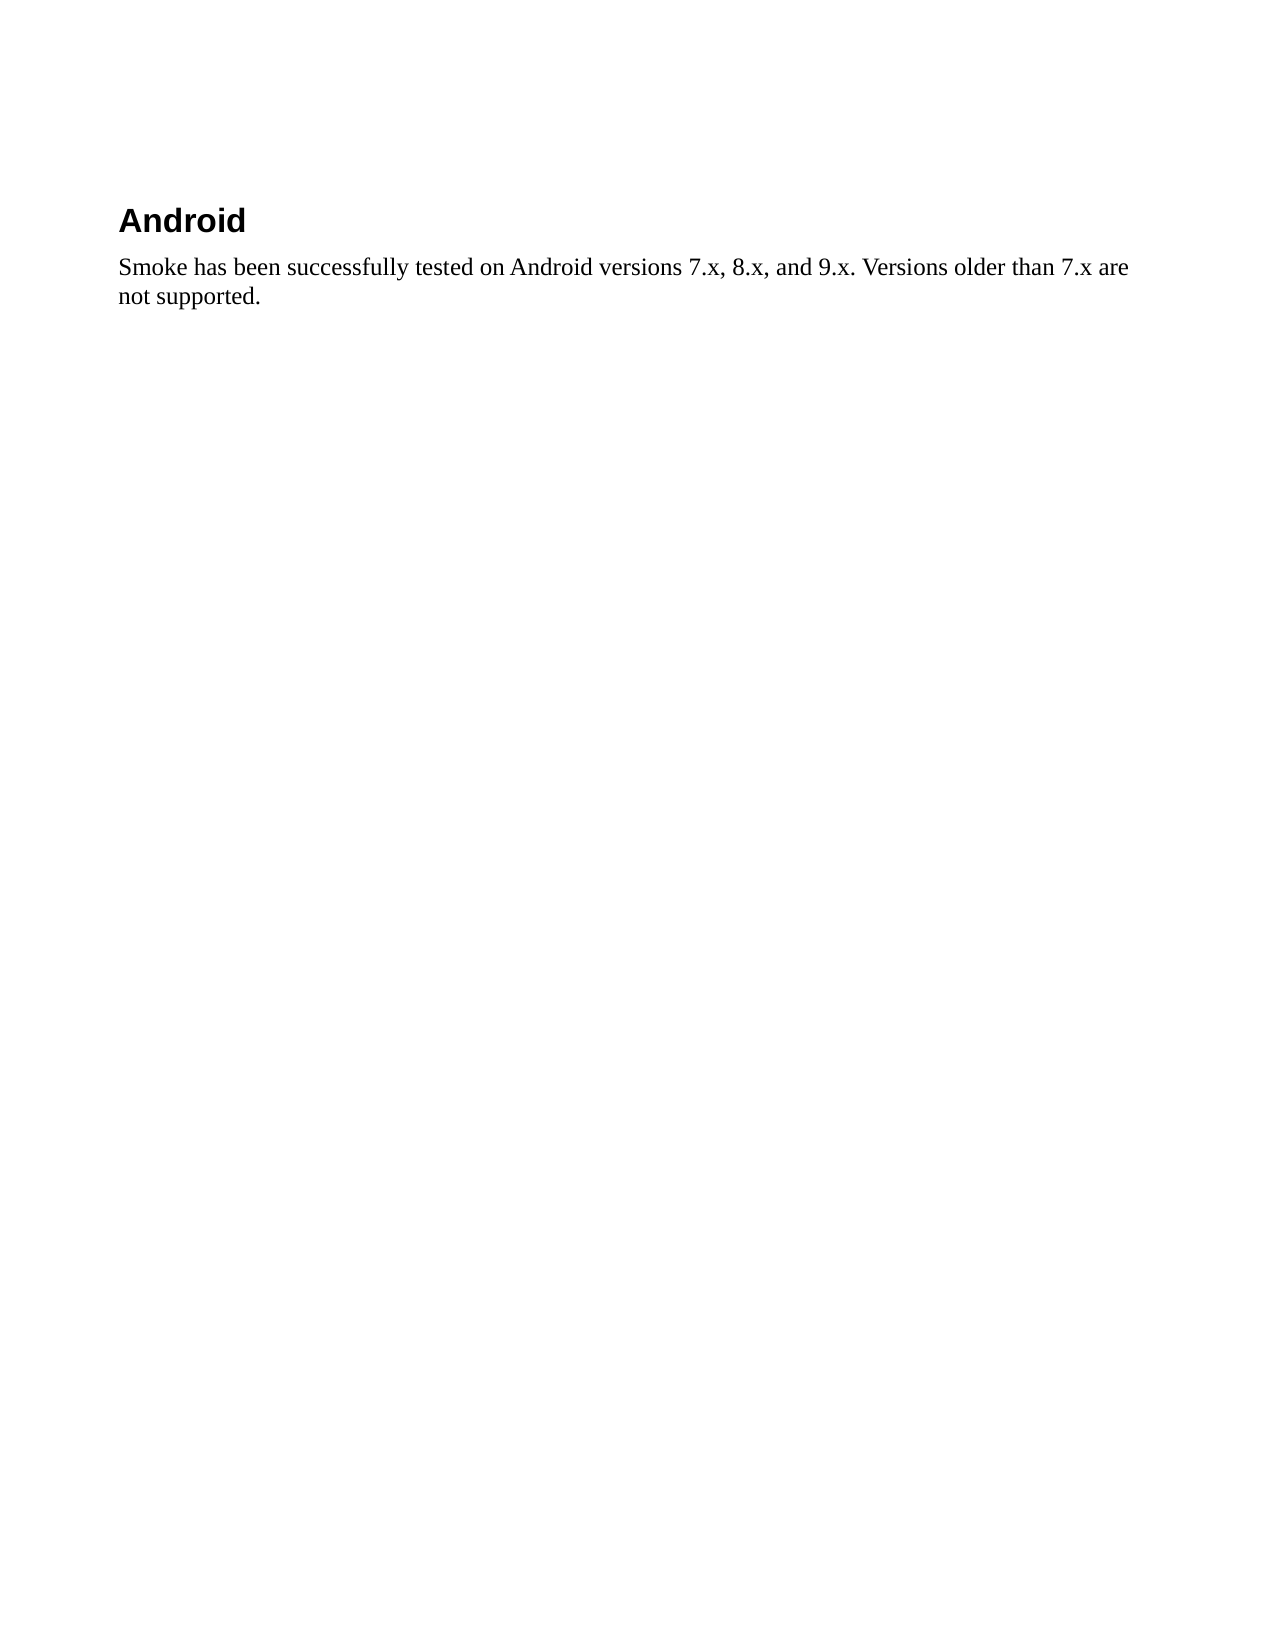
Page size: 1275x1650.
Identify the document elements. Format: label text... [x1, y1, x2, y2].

subtitle Android [118, 201, 1157, 240]
text Smoke has been successfully tested on Android versions 7.x, 8.x, and 9.x. Versions older than 7.x are not supported. [118, 252, 1157, 310]
